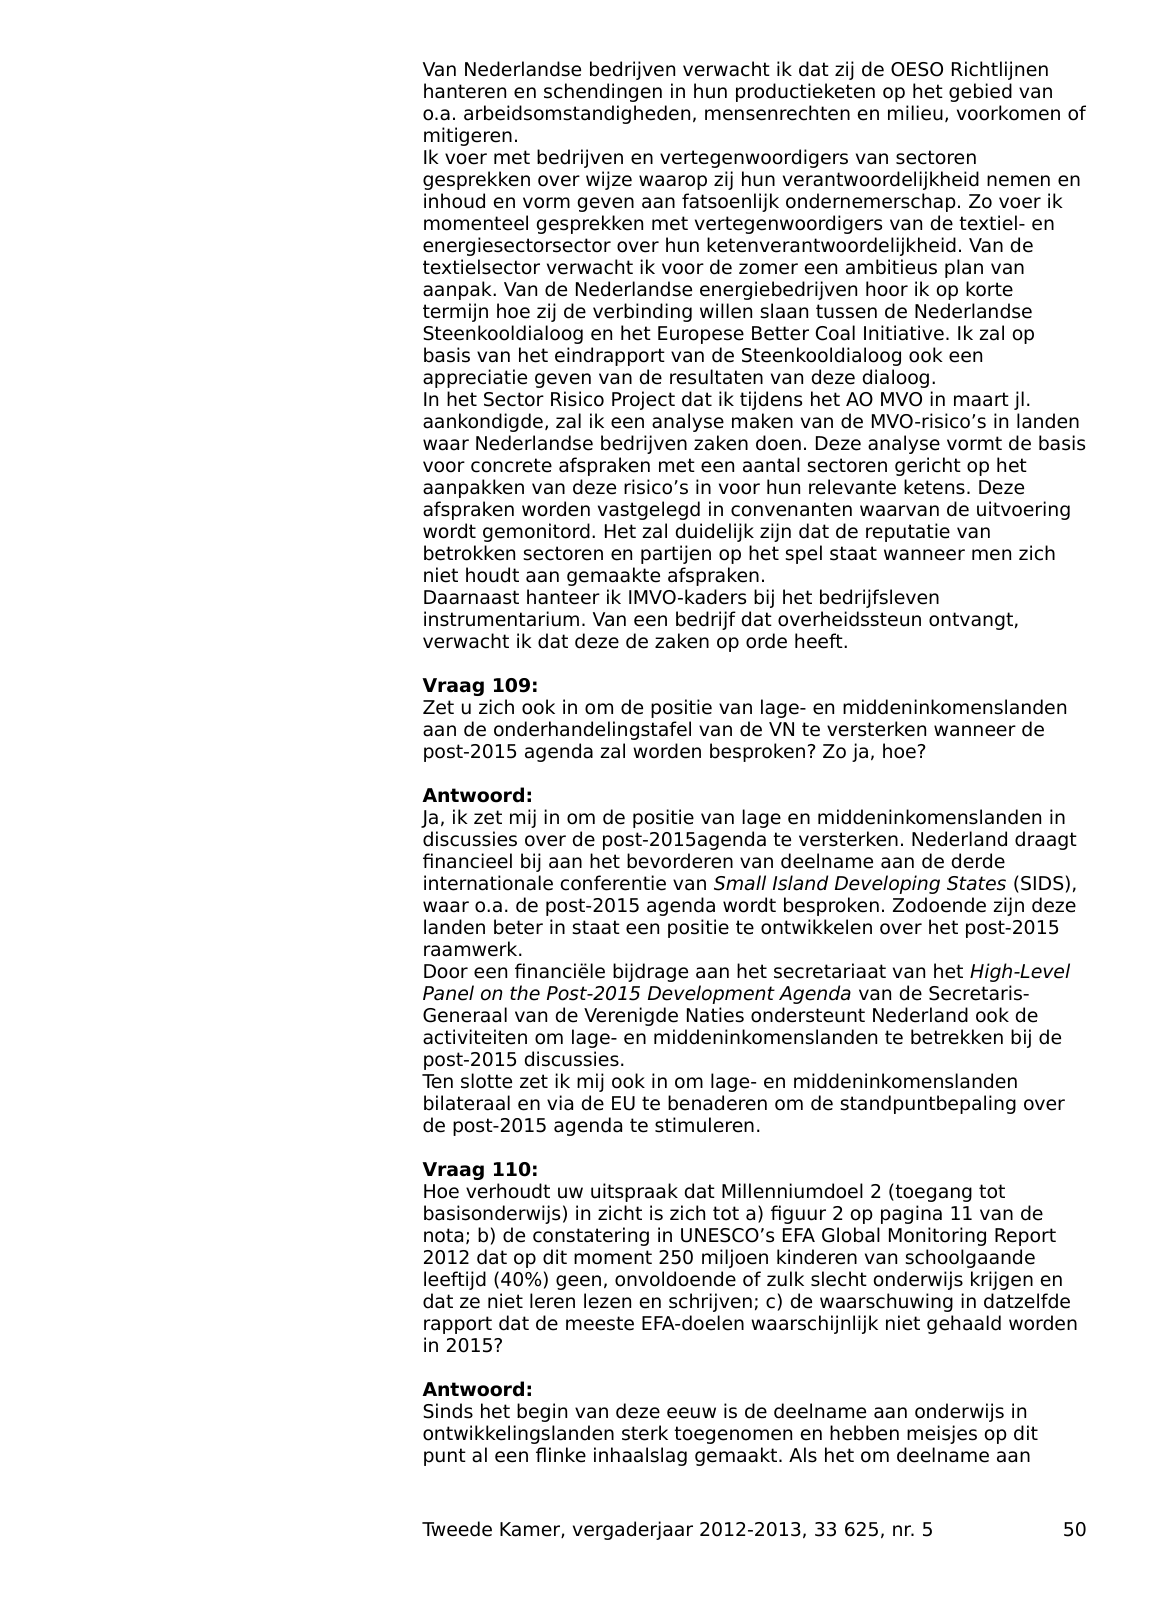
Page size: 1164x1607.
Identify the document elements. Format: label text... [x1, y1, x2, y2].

text Van Nederlandse bedrijven verwacht ik dat zij de OESO Richtlijnen hanteren en schendingen in hun productieketen op het gebied van o.a. arbeidsomstandigheden, mensenrechten en milieu, voorkomen of mitigeren. [422, 59, 1087, 147]
text Ten slotte zet ik mij ook in om lage- en middeninkomenslanden bilateraal en via de EU te benaderen om de standpuntbepaling over de post-2015 agenda te stimuleren. [422, 1071, 1087, 1136]
text Ja, ik zet mij in om de positie van lage en middeninkomenslanden in discussies over de post-2015agenda te versterken. Nederland draagt financieel bij aan het bevorderen van deelname aan de derde internationale conferentie van Small Island Developing States (SIDS), waar o.a. de post-2015 agenda wordt besproken. Zodoende zijn deze landen beter in staat een positie te ontwikkelen over het post-2015 raamwerk. [422, 807, 1087, 961]
text Vraag 109: [422, 675, 1087, 697]
text Door een financiële bijdrage aan het secretariaat van het High-Level Panel on the Post-2015 Development Agenda van de Secretaris-Generaal van de Verenigde Naties ondersteunt Nederland ook de activiteiten om lage- en middeninkomenslanden te betrekken bij de post-2015 discussies. [422, 961, 1087, 1071]
text Ik voer met bedrijven en vertegenwoordigers van sectoren gesprekken over wijze waarop zij hun verantwoordelijkheid nemen en inhoud en vorm geven aan fatsoenlijk ondernemerschap. Zo voer ik momenteel gesprekken met vertegenwoordigers van de textiel- en energiesectorsector over hun ketenverantwoordelijkheid. Van de textielsector verwacht ik voor de zomer een ambitieus plan van aanpak. Van de Nederlandse energiebedrijven hoor ik op korte termijn hoe zij de verbinding willen slaan tussen de Nederlandse Steenkooldialoog en het Europese Better Coal Initiative. Ik zal op basis van het eindrapport van de Steenkooldialoog ook een appreciatie geven van de resultaten van deze dialoog. [422, 147, 1087, 389]
text Hoe verhoudt uw uitspraak dat Millenniumdoel 2 (toegang tot basisonderwijs) in zicht is zich tot a) figuur 2 op pagina 11 van de nota; b) de constatering in UNESCO’s EFA Global Monitoring Report 2012 dat op dit moment 250 miljoen kinderen van schoolgaande leeftijd (40%) geen, onvoldoende of zulk slecht onderwijs krijgen en dat ze niet leren lezen en schrijven; c) de waarschuwing in datzelfde rapport dat de meeste EFA-doelen waarschijnlijk niet gehaald worden in 2015? [422, 1181, 1087, 1356]
text Antwoord: [422, 785, 1087, 807]
text Vraag 110: [422, 1159, 1087, 1181]
text Daarnaast hanteer ik IMVO-kaders bij het bedrijfsleven instrumentarium. Van een bedrijf dat overheidssteun ontvangt, verwacht ik dat deze de zaken op orde heeft. [422, 587, 1087, 652]
text Sinds het begin van deze eeuw is de deelname aan onderwijs in ontwikkelingslanden sterk toegenomen en hebben meisjes op dit punt al een flinke inhaalslag gemaakt. Als het om deelname aan [422, 1401, 1087, 1467]
text Antwoord: [422, 1379, 1087, 1401]
text In het Sector Risico Project dat ik tijdens het AO MVO in maart jl. aankondigde, zal ik een analyse maken van de MVO-risico’s in landen waar Nederlandse bedrijven zaken doen. Deze analyse vormt de basis voor concrete afspraken met een aantal sectoren gericht op het aanpakken van deze risico’s in voor hun relevante ketens. Deze afspraken worden vastgelegd in convenanten waarvan de uitvoering wordt gemonitord. Het zal duidelijk zijn dat de reputatie van betrokken sectoren en partijen op het spel staat wanneer men zich niet houdt aan gemaakte afspraken. [422, 389, 1087, 587]
text Zet u zich ook in om de positie van lage- en middeninkomenslanden aan de onderhandelingstafel van de VN te versterken wanneer de post-2015 agenda zal worden besproken? Zo ja, hoe? [422, 697, 1087, 763]
